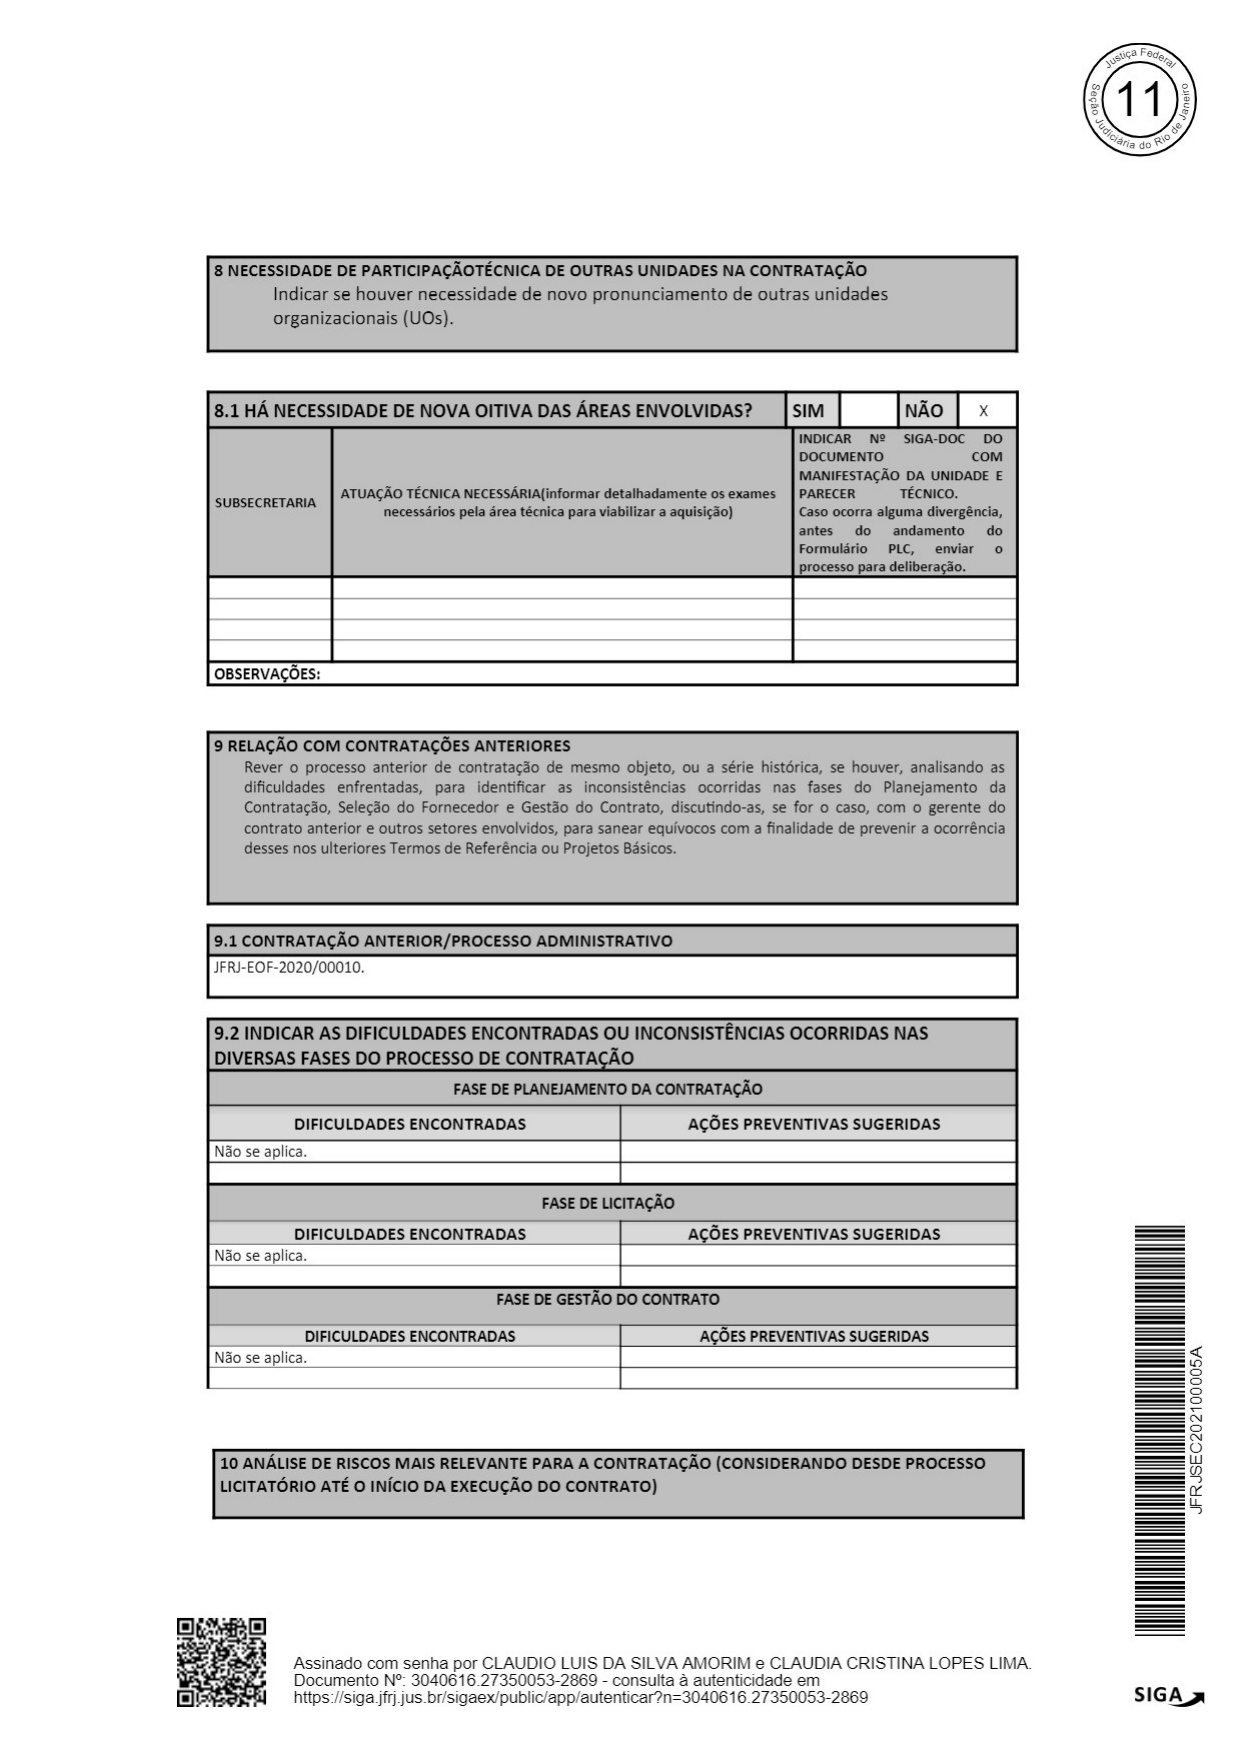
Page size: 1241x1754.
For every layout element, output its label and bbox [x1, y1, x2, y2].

picture [177, 43, 1205, 1707]
